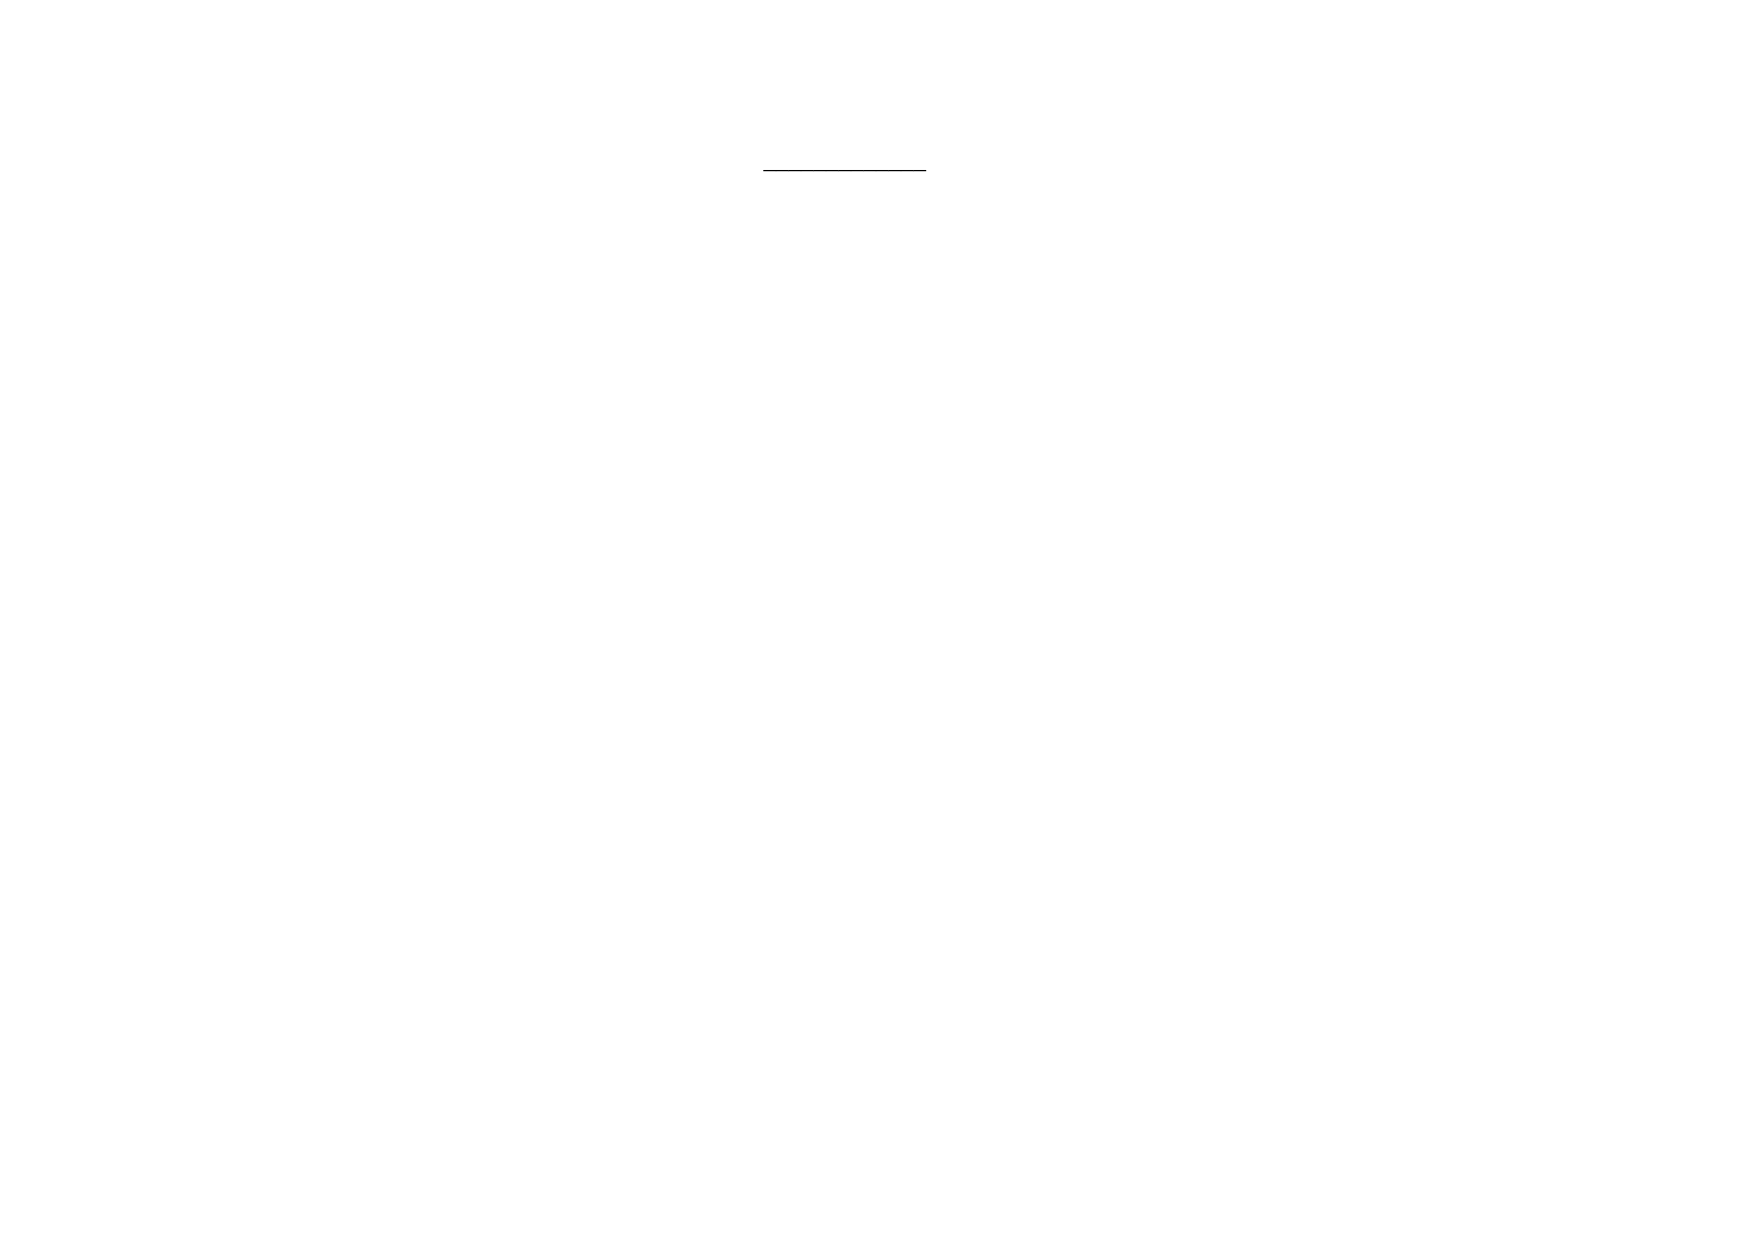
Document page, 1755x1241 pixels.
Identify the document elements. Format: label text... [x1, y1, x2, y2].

text _____________ [41, 145, 1648, 174]
